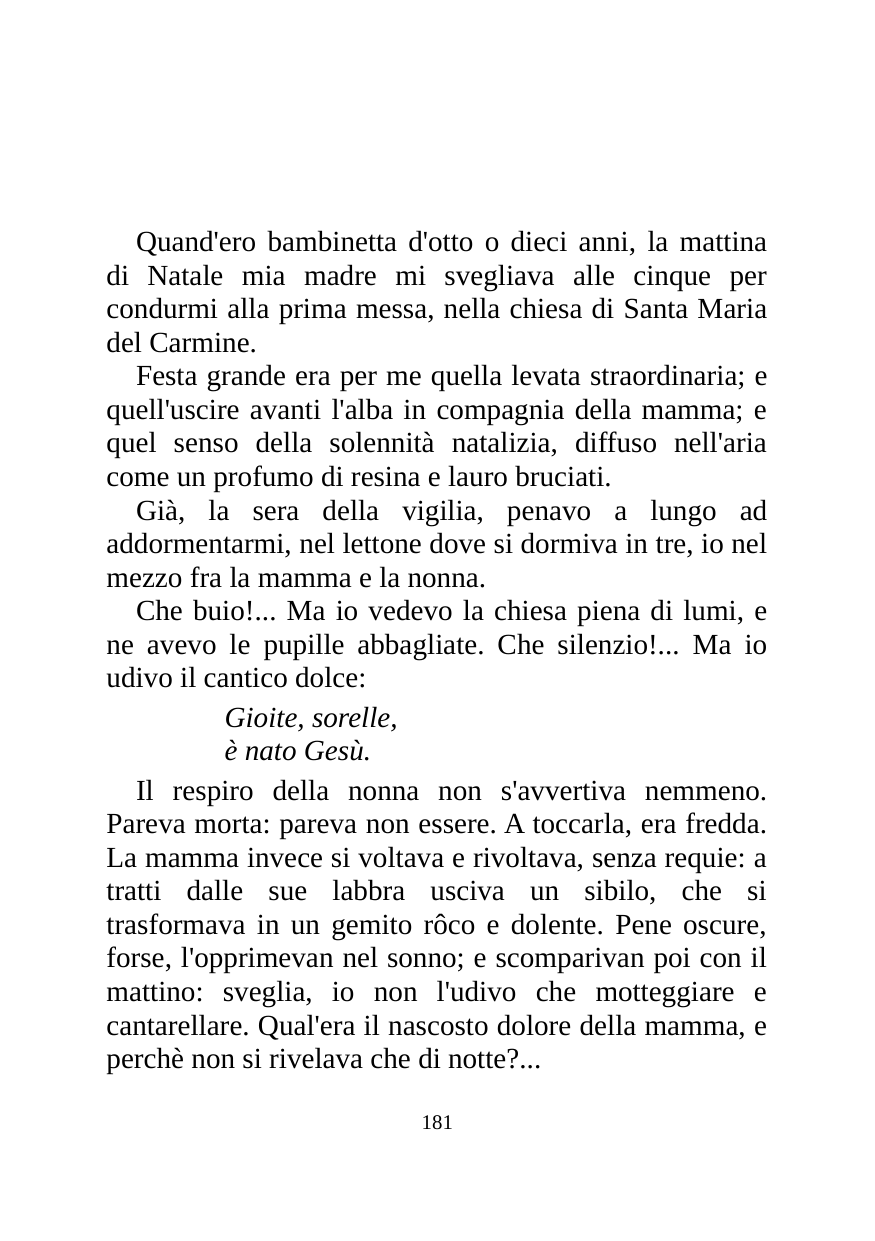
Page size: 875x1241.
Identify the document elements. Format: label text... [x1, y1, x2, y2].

text Quand'ero bambinetta d'otto o dieci anni, la mattina di Natale mia madre mi svegliava alle cinque per condurmi alla prima messa, nella chiesa di Santa Maria del Carmine. [106, 224, 768, 358]
text Festa grande era per me quella levata straordinaria; e quell'uscire avanti l'alba in compagnia della mamma; e quel senso della solennità natalizia, diffuso nell'aria come un profumo di resina e lauro bruciati. [106, 358, 768, 493]
text Già, la sera della vigilia, penavo a lungo ad addormentarmi, nel lettone dove si dormiva in tre, io nel mezzo fra la mamma e la nonna. [106, 493, 768, 593]
text Il respiro della nonna non s'avvertiva nemmeno. Pareva morta: pareva non essere. A toccarla, era fredda. La mamma invece si voltava e rivoltava, senza requie: a tratti dalle sue labbra usciva un sibilo, che si trasformava in un gemito rôco e dolente. Pene oscure, forse, l'opprimevan nel sonno; e scomparivan poi con il mattino: sveglia, io non l'udivo che motteggiare e cantarellare. Qual'era il nascosto dolore della mamma, e perchè non si rivelava che di notte?... [106, 773, 768, 1075]
text Gioite, sorelle, è nato Gesù. [224, 700, 768, 767]
text Che buio!... Ma io vedevo la chiesa piena di lumi, e ne avevo le pupille abbagliate. Che silenzio!... Ma io udivo il cantico dolce: [106, 593, 768, 694]
